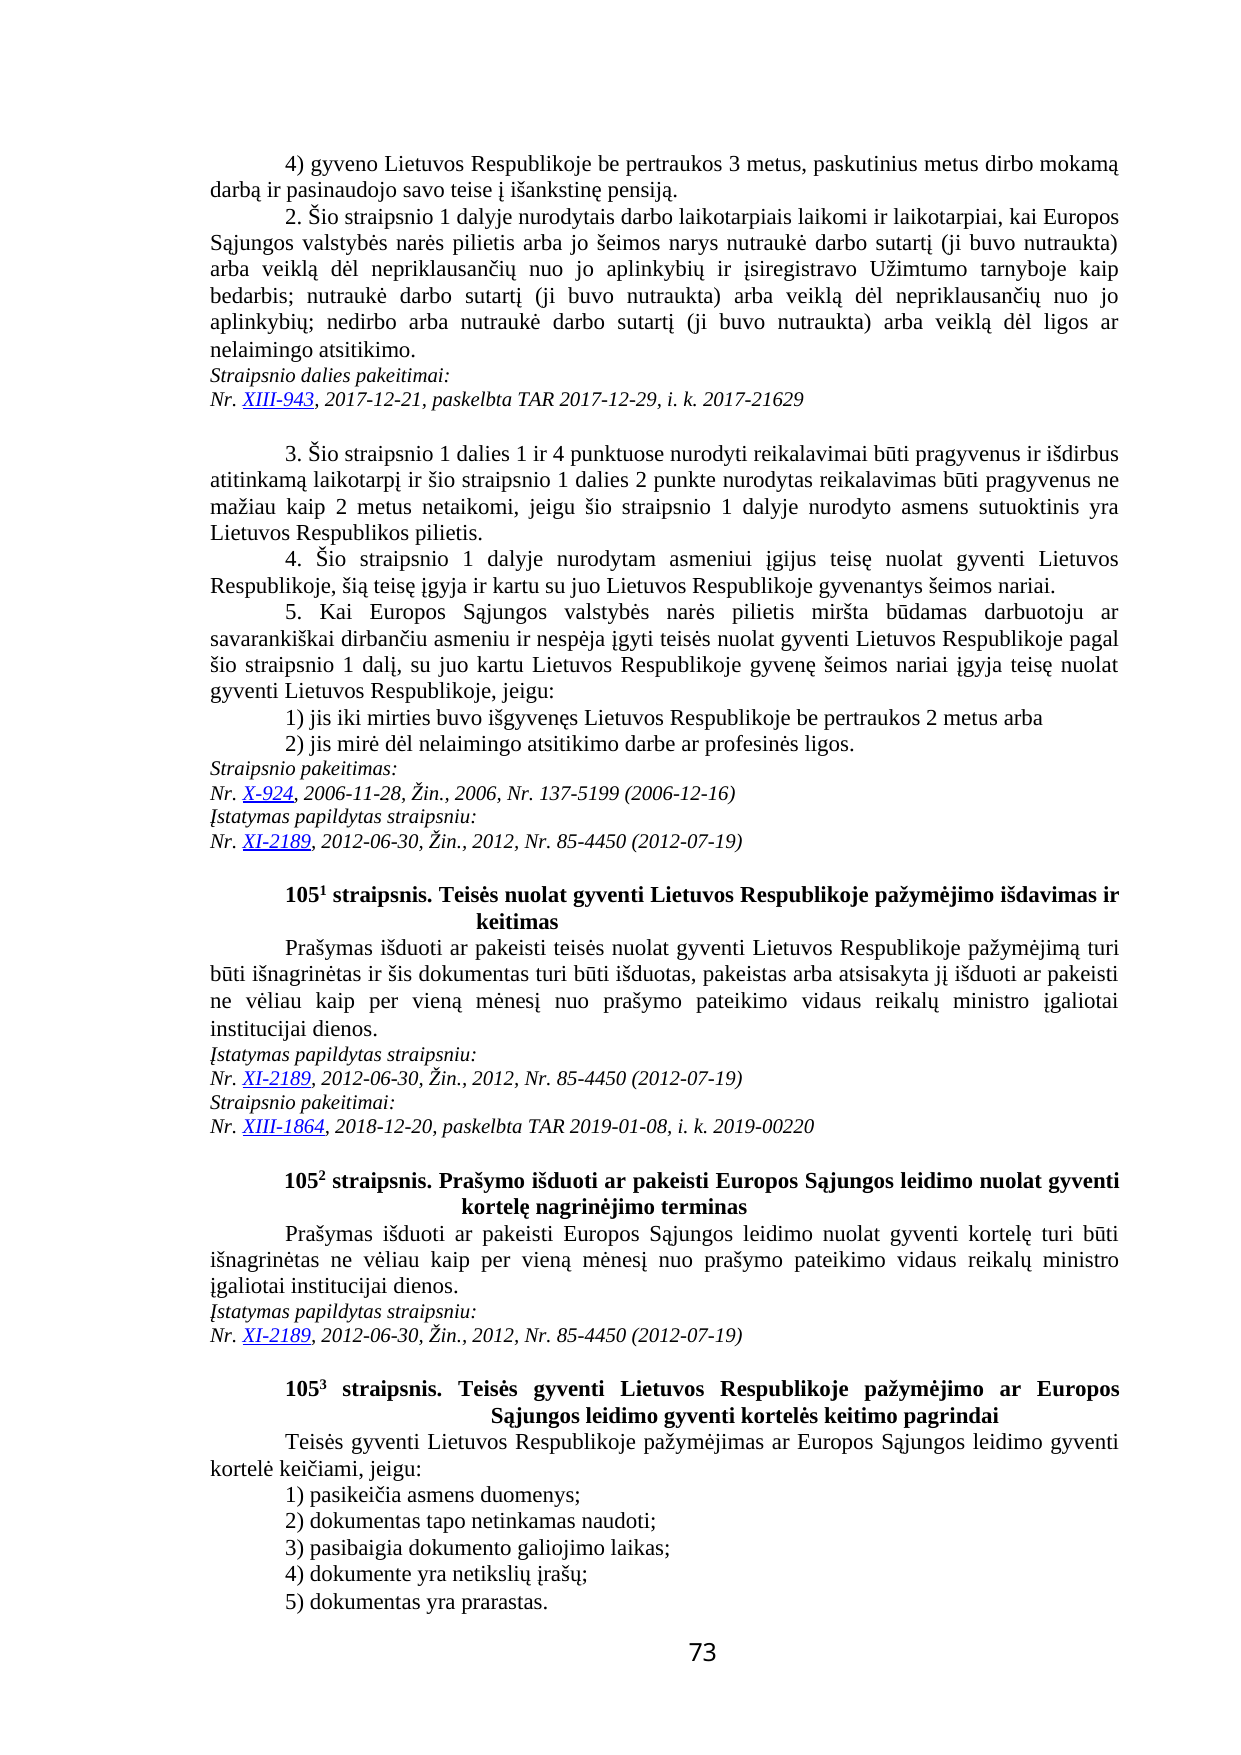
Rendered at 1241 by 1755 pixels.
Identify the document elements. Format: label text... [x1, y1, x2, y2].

text Prašymas išduoti ar pakeisti Europos Sąjungos leidimo nuolat gyventi kortelę turi būti išnagrinėtas ne vėliau kaip per vieną mėnesį nuo prašymo pateikimo vidaus reikalų ministro įgaliotai institucijai dienos. [210, 1219, 1120, 1299]
text Nr. XI-2189, 2012-06-30, Žin., 2012, Nr. 85-4450 (2012-07-19) [210, 1323, 1120, 1347]
text 2. Šio straipsnio 1 dalyje nurodytais darbo laikotarpiais laikomi ir laikotarpiai, kai Europos Sąjungos valstybės narės pilietis arba jo šeimos narys nutraukė darbo sutartį (ji buvo nutraukta) arba veiklą dėl nepriklausančių nuo jo aplinkybių ir įsiregistravo Užimtumo tarnyboje kaip bedarbis; nutraukė darbo sutartį (ji buvo nutraukta) arba veiklą dėl nepriklausančių nuo jo aplinkybių; nedirbo arba nutraukė darbo sutartį (ji buvo nutraukta) arba veiklą dėl ligos ar nelaimingo atsitikimo. [210, 203, 1120, 363]
text Įstatymas papildytas straipsniu: [210, 1042, 1120, 1066]
text Nr. XIII-943, 2017-12-21, paskelbta TAR 2017-12-29, i. k. 2017-21629 [210, 387, 1120, 411]
text Straipsnio dalies pakeitimai: [210, 363, 1120, 387]
text 5) dokumentas yra prarastas. [210, 1586, 1120, 1615]
text Įstatymas papildytas straipsniu: [210, 804, 1120, 828]
text 3. Šio straipsnio 1 dalies 1 ir 4 punktuose nurodyti reikalavimai būti pragyvenus ir išdirbus atitinkamą laikotarpį ir šio straipsnio 1 dalies 2 punkte nurodytas reikalavimas būti pragyvenus ne mažiau kaip 2 metus netaikomi, jeigu šio straipsnio 1 dalyje nurodyto asmens sutuoktinis yra Lietuvos Respublikos pilietis. [210, 440, 1120, 546]
text Teisės gyventi Lietuvos Respublikoje pažymėjimas ar Europos Sąjungos leidimo gyventi kortelė keičiami, jeigu: [210, 1428, 1120, 1481]
text 1) jis iki mirties buvo išgyvenęs Lietuvos Respublikoje be pertraukos 2 metus arba [210, 704, 1120, 730]
text Nr. XI-2189, 2012-06-30, Žin., 2012, Nr. 85-4450 (2012-07-19) [210, 1066, 1120, 1090]
text 1052 straipsnis. Prašymo išduoti ar pakeisti Europos Sąjungos leidimo nuolat gyventi kortelę nagrinėjimo terminas [284, 1167, 1120, 1219]
text 2) jis mirė dėl nelaimingo atsitikimo darbe ar profesinės ligos. [210, 730, 1120, 756]
text 1051 straipsnis. Teisės nuolat gyventi Lietuvos Respublikoje pažymėjimo išdavimas ir keitimas [285, 881, 1120, 934]
text 1) pasikeičia asmens duomenys; [210, 1481, 1120, 1507]
text 5. Kai Europos Sąjungos valstybės narės pilietis miršta būdamas darbuotoju ar savarankiškai dirbančiu asmeniu ir nespėja įgyti teisės nuolat gyventi Lietuvos Respublikoje pagal šio straipsnio 1 dalį, su juo kartu Lietuvos Respublikoje gyvenę šeimos nariai įgyja teisę nuolat gyventi Lietuvos Respublikoje, jeigu: [210, 598, 1120, 704]
text Straipsnio pakeitimai: [210, 1090, 1120, 1114]
text Nr. XIII-1864, 2018-12-20, paskelbta TAR 2019-01-08, i. k. 2019-00220 [210, 1114, 1120, 1138]
text 1053 straipsnis. Teisės gyventi Lietuvos Respublikoje pažymėjimo ar Europos Sąjungos leidimo gyventi kortelės keitimo pagrindai [285, 1376, 1120, 1428]
text 4) gyveno Lietuvos Respublikoje be pertraukos 3 metus, paskutinius metus dirbo mokamą darbą ir pasinaudojo savo teise į išankstinę pensiją. [210, 150, 1120, 203]
text Prašymas išduoti ar pakeisti teisės nuolat gyventi Lietuvos Respublikoje pažymėjimą turi būti išnagrinėtas ir šis dokumentas turi būti išduotas, pakeistas arba atsisakyta jį išduoti ar pakeisti ne vėliau kaip per vieną mėnesį nuo prašymo pateikimo vidaus reikalų ministro įgaliotai institucijai dienos. [210, 934, 1120, 1042]
text Nr. XI-2189, 2012-06-30, Žin., 2012, Nr. 85-4450 (2012-07-19) [210, 828, 1120, 853]
text 3) pasibaigia dokumento galiojimo laikas; [210, 1534, 1120, 1560]
text 2) dokumentas tapo netinkamas naudoti; [210, 1507, 1120, 1534]
text 4. Šio straipsnio 1 dalyje nurodytam asmeniui įgijus teisę nuolat gyventi Lietuvos Respublikoje, šią teisę įgyja ir kartu su juo Lietuvos Respublikoje gyvenantys šeimos nariai. [210, 546, 1120, 598]
text Nr. X-924, 2006-11-28, Žin., 2006, Nr. 137-5199 (2006-12-16) [210, 780, 1120, 804]
text Įstatymas papildytas straipsniu: [210, 1299, 1120, 1323]
text Straipsnio pakeitimas: [210, 756, 1120, 780]
text 4) dokumente yra netikslių įrašų; [210, 1560, 1120, 1586]
